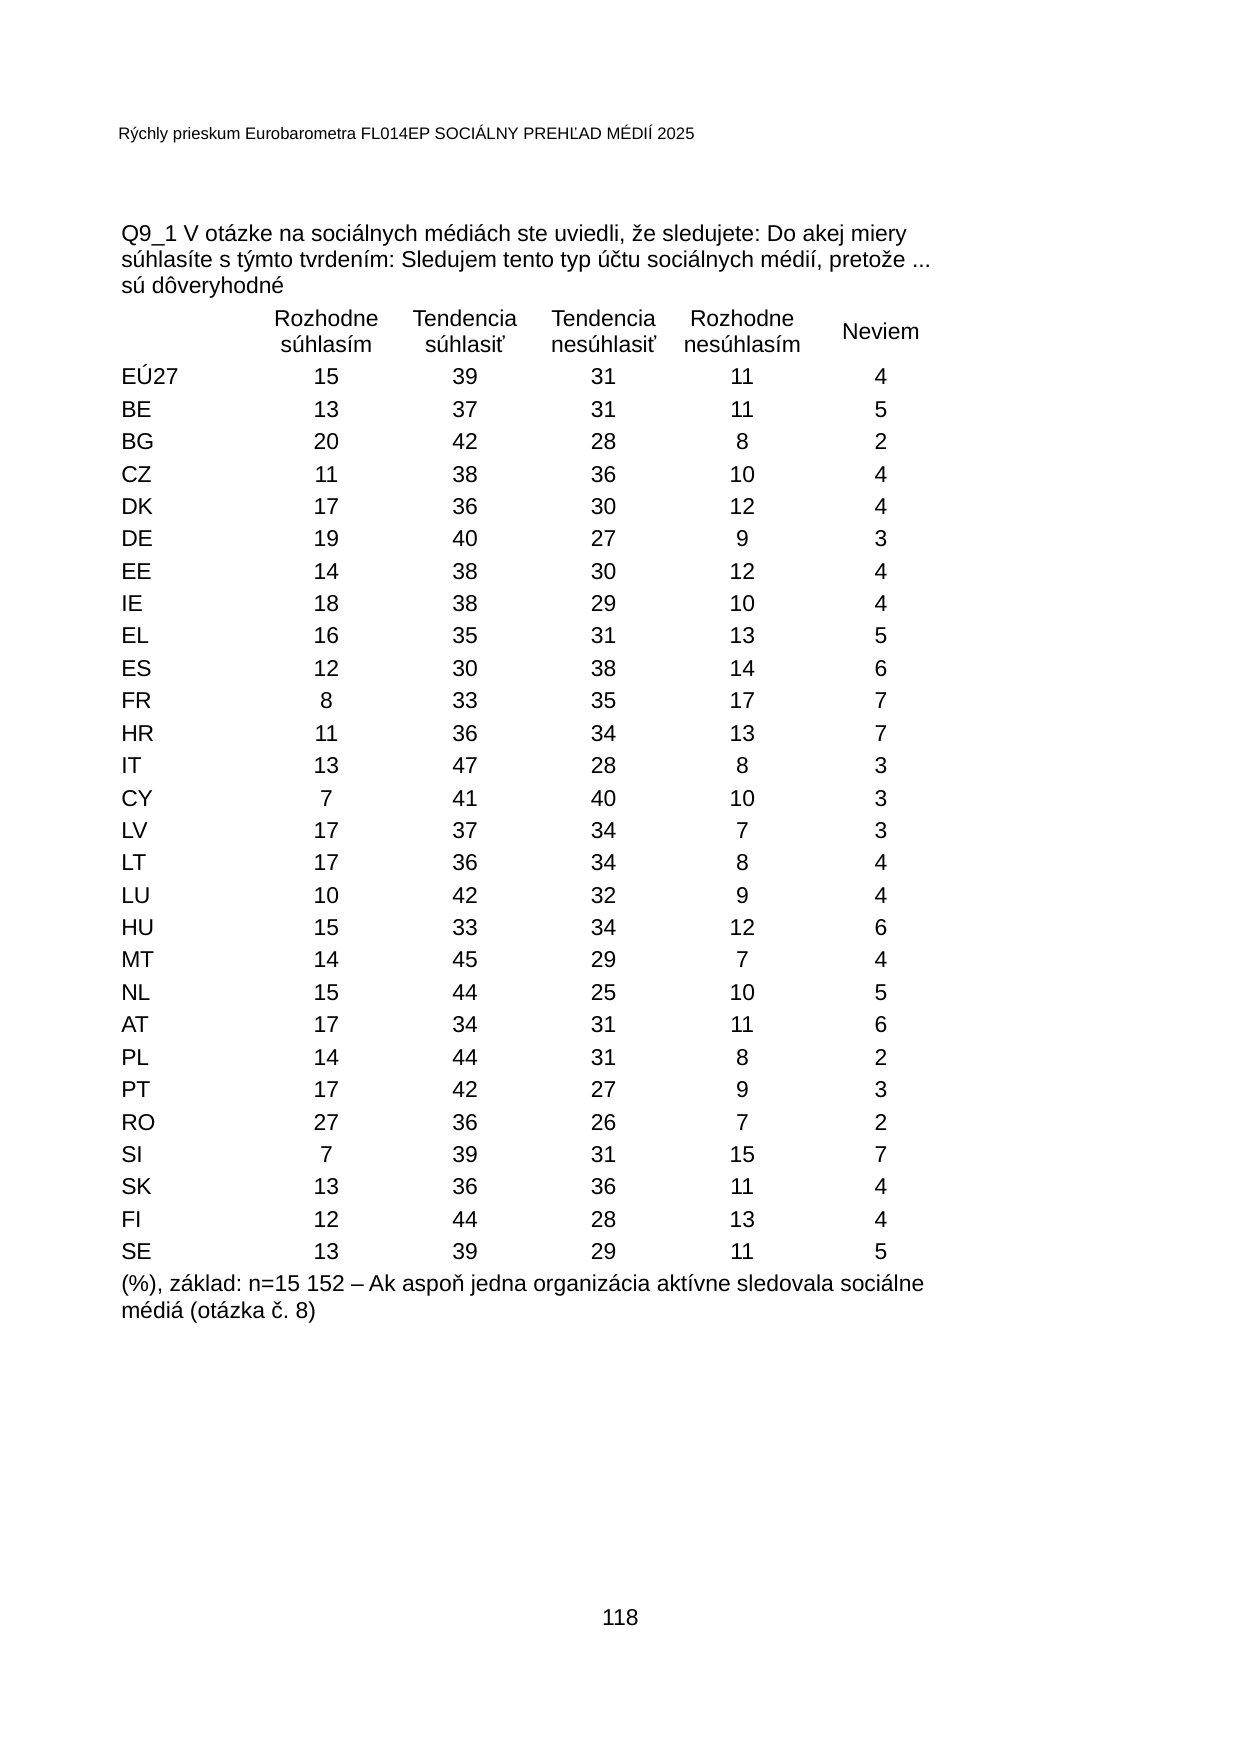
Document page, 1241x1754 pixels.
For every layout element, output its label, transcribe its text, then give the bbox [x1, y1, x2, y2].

table_cell HU [118, 911, 257, 943]
table_cell 9 [673, 879, 811, 911]
table_cell 7 [257, 781, 395, 814]
table_cell 13 [257, 1235, 395, 1267]
table_cell 44 [395, 976, 534, 1008]
table_cell DE [118, 522, 257, 555]
table_cell Tendencia nesúhlasiť [534, 302, 673, 360]
table_cell 17 [673, 684, 811, 717]
table_cell 6 [811, 1008, 950, 1041]
table_cell 39 [395, 360, 534, 393]
table_cell 38 [395, 587, 534, 619]
table_cell PT [118, 1073, 257, 1105]
table_cell 2 [811, 1105, 950, 1138]
table_cell 14 [673, 652, 811, 684]
table_cell 29 [534, 587, 673, 619]
table_cell 8 [673, 1041, 811, 1073]
table_cell 35 [395, 620, 534, 652]
table_cell Rozhodne nesúhlasím [673, 302, 811, 360]
table_cell 10 [673, 976, 811, 1008]
table_cell 44 [395, 1203, 534, 1235]
table_cell FI [118, 1203, 257, 1235]
table_cell 5 [811, 393, 950, 425]
table_cell ES [118, 652, 257, 684]
table_cell 8 [673, 749, 811, 781]
table_cell 8 [673, 425, 811, 457]
table_cell 42 [395, 879, 534, 911]
table_cell 12 [673, 490, 811, 522]
table_cell 11 [673, 393, 811, 425]
table_cell 13 [257, 749, 395, 781]
table_cell SK [118, 1170, 257, 1203]
table_cell 17 [257, 1008, 395, 1041]
table_cell AT [118, 1008, 257, 1041]
table_cell 5 [811, 976, 950, 1008]
table_cell 17 [257, 1073, 395, 1105]
table_cell 39 [395, 1235, 534, 1267]
table_cell 44 [395, 1041, 534, 1073]
table_cell 31 [534, 1008, 673, 1041]
table_cell 6 [811, 652, 950, 684]
table_cell 7 [811, 717, 950, 749]
table_cell 45 [395, 944, 534, 976]
table_cell 32 [534, 879, 673, 911]
table_cell 13 [257, 1170, 395, 1203]
table_cell 11 [257, 717, 395, 749]
table_cell 7 [673, 1105, 811, 1138]
table_cell 42 [395, 425, 534, 457]
table_cell 13 [673, 1203, 811, 1235]
table_cell LV [118, 814, 257, 846]
table_cell 7 [811, 684, 950, 717]
table_cell 13 [673, 620, 811, 652]
table_cell 2 [811, 425, 950, 457]
table_cell LU [118, 879, 257, 911]
table_cell 31 [534, 393, 673, 425]
table_cell (%), základ: n=15 152 – Ak aspoň jedna organizácia aktívne sledovala sociálne médiá (otázka č. 8) [118, 1268, 950, 1326]
table_cell 13 [257, 393, 395, 425]
table_cell Neviem [811, 302, 950, 360]
table_cell 29 [534, 944, 673, 976]
table_cell 5 [811, 1235, 950, 1267]
table_cell 11 [673, 1235, 811, 1267]
table_cell 3 [811, 814, 950, 846]
table_cell 10 [257, 879, 395, 911]
table_cell IE [118, 587, 257, 619]
table_cell 19 [257, 522, 395, 555]
table_cell 10 [673, 458, 811, 490]
table_cell 7 [811, 1138, 950, 1170]
table_cell 13 [673, 717, 811, 749]
table_cell 4 [811, 944, 950, 976]
table_cell 4 [811, 490, 950, 522]
table_cell 4 [811, 846, 950, 879]
table_cell 39 [395, 1138, 534, 1170]
table_cell 10 [673, 587, 811, 619]
table_cell 4 [811, 587, 950, 619]
table_cell HR [118, 717, 257, 749]
table_cell 14 [257, 944, 395, 976]
table_cell 36 [395, 846, 534, 879]
table_cell 27 [534, 1073, 673, 1105]
table_cell 34 [534, 911, 673, 943]
table_cell NL [118, 976, 257, 1008]
table_cell 31 [534, 620, 673, 652]
table_cell 34 [395, 1008, 534, 1041]
table_cell 9 [673, 522, 811, 555]
table_cell 34 [534, 814, 673, 846]
table_cell 16 [257, 620, 395, 652]
table_cell 8 [673, 846, 811, 879]
table_cell Tendencia súhlasiť [395, 302, 534, 360]
table_header Q9_1 V otázke na sociálnych médiách ste uviedli, že sledujete: Do akej miery súhlasíte s týmto tvrdením: Sledujem tento typ účtu sociálnych médií, pretože ... sú dôveryhodné [118, 217, 950, 302]
table_cell [118, 302, 257, 360]
table_cell 28 [534, 749, 673, 781]
table_cell 17 [257, 490, 395, 522]
table_cell CY [118, 781, 257, 814]
table_cell 30 [534, 555, 673, 587]
table_cell 15 [673, 1138, 811, 1170]
table_cell 4 [811, 360, 950, 393]
table_cell 31 [534, 1138, 673, 1170]
table_cell 41 [395, 781, 534, 814]
table_cell 20 [257, 425, 395, 457]
table_cell 35 [534, 684, 673, 717]
table_cell 37 [395, 814, 534, 846]
table_cell 33 [395, 684, 534, 717]
table_cell 36 [534, 458, 673, 490]
table_cell 14 [257, 555, 395, 587]
table_cell 12 [257, 1203, 395, 1235]
table_cell 14 [257, 1041, 395, 1073]
table_cell 37 [395, 393, 534, 425]
table_cell 5 [811, 620, 950, 652]
table_cell 36 [395, 1170, 534, 1203]
table_cell 17 [257, 814, 395, 846]
table_cell 38 [534, 652, 673, 684]
table_cell 30 [395, 652, 534, 684]
table_cell 36 [395, 490, 534, 522]
table_cell 2 [811, 1041, 950, 1073]
table_cell 12 [257, 652, 395, 684]
table_cell 17 [257, 846, 395, 879]
table_cell 34 [534, 846, 673, 879]
table_cell 36 [395, 717, 534, 749]
table_cell 26 [534, 1105, 673, 1138]
table_cell 11 [673, 360, 811, 393]
table_cell EE [118, 555, 257, 587]
table_cell 3 [811, 749, 950, 781]
table_cell 15 [257, 911, 395, 943]
table_cell IT [118, 749, 257, 781]
table_cell 7 [673, 944, 811, 976]
table_cell 33 [395, 911, 534, 943]
table_cell 6 [811, 911, 950, 943]
table_cell 10 [673, 781, 811, 814]
table_cell 15 [257, 976, 395, 1008]
table_cell Rozhodne súhlasím [257, 302, 395, 360]
table_cell 4 [811, 1203, 950, 1235]
table_cell 28 [534, 425, 673, 457]
table_cell EL [118, 620, 257, 652]
table_cell 28 [534, 1203, 673, 1235]
table_cell 30 [534, 490, 673, 522]
table_cell 8 [257, 684, 395, 717]
table_cell DK [118, 490, 257, 522]
table_cell 12 [673, 911, 811, 943]
table_cell 27 [534, 522, 673, 555]
table_cell 3 [811, 781, 950, 814]
table_cell 11 [673, 1170, 811, 1203]
table_cell 4 [811, 458, 950, 490]
table_cell SE [118, 1235, 257, 1267]
table_cell 27 [257, 1105, 395, 1138]
table_cell 42 [395, 1073, 534, 1105]
table_cell 7 [673, 814, 811, 846]
table_cell LT [118, 846, 257, 879]
table_cell 4 [811, 879, 950, 911]
table_cell 40 [395, 522, 534, 555]
table_cell 36 [534, 1170, 673, 1203]
table_cell CZ [118, 458, 257, 490]
table_cell EÚ27 [118, 360, 257, 393]
table_cell MT [118, 944, 257, 976]
table_cell 12 [673, 555, 811, 587]
table_cell 34 [534, 717, 673, 749]
table_cell RO [118, 1105, 257, 1138]
table_cell BE [118, 393, 257, 425]
table_cell 3 [811, 1073, 950, 1105]
table_cell FR [118, 684, 257, 717]
table_cell 18 [257, 587, 395, 619]
table_cell 38 [395, 458, 534, 490]
table_cell 38 [395, 555, 534, 587]
table_cell 29 [534, 1235, 673, 1267]
table_cell 25 [534, 976, 673, 1008]
table_cell 4 [811, 1170, 950, 1203]
table_cell 4 [811, 555, 950, 587]
table_cell 9 [673, 1073, 811, 1105]
table_cell 31 [534, 360, 673, 393]
table_cell SI [118, 1138, 257, 1170]
table_cell BG [118, 425, 257, 457]
table_cell 11 [673, 1008, 811, 1041]
table_cell 31 [534, 1041, 673, 1073]
table_cell 47 [395, 749, 534, 781]
table_cell PL [118, 1041, 257, 1073]
table_cell 3 [811, 522, 950, 555]
table_cell 40 [534, 781, 673, 814]
table_cell 15 [257, 360, 395, 393]
table_cell 11 [257, 458, 395, 490]
table_cell 36 [395, 1105, 534, 1138]
table_cell 7 [257, 1138, 395, 1170]
